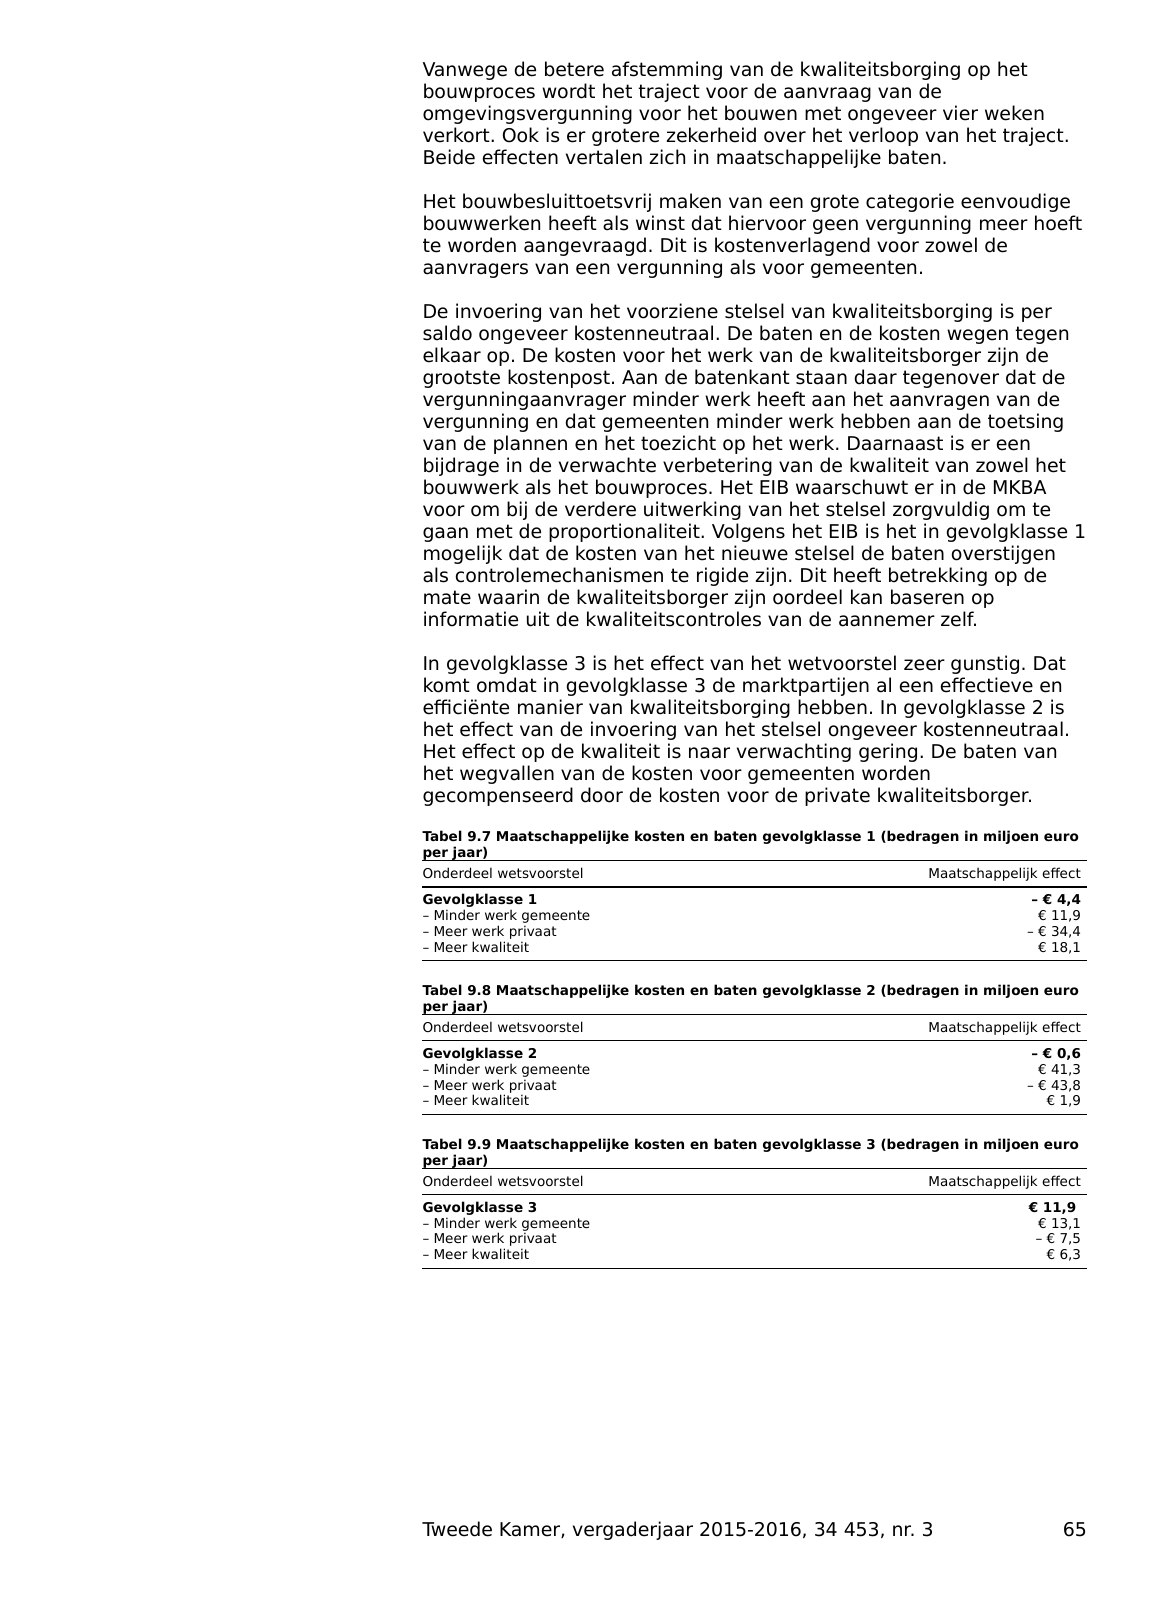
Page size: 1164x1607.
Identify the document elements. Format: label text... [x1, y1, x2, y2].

table_cell Gevolgklasse 1 [422, 888, 895, 908]
text De invoering van het voorziene stelsel van kwaliteitsborging is per saldo ongeveer kostenneutraal. De baten en de kosten wegen tegen elkaar op. De kosten voor het werk van de kwaliteitsborger zijn de grootste kostenpost. Aan de batenkant staan daar tegenover dat de vergunningaanvrager minder werk heeft aan het aanvragen van de vergunning en dat gemeenten minder werk hebben aan de toetsing van de plannen en het toezicht op het werk. Daarnaast is er een bijdrage in de verwachte verbetering van de kwaliteit van zowel het bouwwerk als het bouwproces. Het EIB waarschuwt er in de MKBA voor om bij de verdere uitwerking van het stelsel zorgvuldig om te gaan met de proportionaliteit. Volgens het EIB is het in gevolgklasse 1 mogelijk dat de kosten van het nieuwe stelsel de baten overstijgen als controlemechanismen te rigide zijn. Dit heeft betrekking op de mate waarin de kwaliteitsborger zijn oordeel kan baseren op informatie uit de kwaliteitscontroles van de aannemer zelf. [422, 301, 1087, 631]
table_cell Maatschappelijk effect [895, 1015, 1087, 1040]
table_cell € 6,3 [895, 1247, 1087, 1267]
table_cell – Meer werk privaat [422, 1078, 895, 1093]
text Het bouwbesluittoetsvrij maken van een grote categorie eenvoudige bouwwerken heeft als winst dat hiervoor geen vergunning meer hoeft te worden aangevraagd. Dit is kostenverlagend voor zowel de aanvragers van een vergunning als voor gemeenten. [422, 191, 1087, 279]
table_cell – € 43,8 [895, 1078, 1087, 1093]
table_cell Maatschappelijk effect [895, 861, 1087, 886]
table_cell – € 7,5 [895, 1231, 1087, 1247]
table_cell € 1,9 [895, 1093, 1087, 1114]
table_cell € 41,3 [895, 1062, 1087, 1077]
text Vanwege de betere afstemming van de kwaliteitsborging op het bouwproces wordt het traject voor de aanvraag van de omgevingsvergunning voor het bouwen met ongeveer vier weken verkort. Ook is er grotere zekerheid over het verloop van het traject. Beide effecten vertalen zich in maatschappelijke baten. [422, 59, 1087, 169]
table_header Tabel 9.9 Maatschappelijke kosten en baten gevolgklasse 3 (bedragen in miljoen euro per jaar) [422, 1137, 1087, 1168]
table_cell Gevolgklasse 3 [422, 1195, 895, 1216]
table_cell – € 4,4 [895, 888, 1087, 908]
table_header Tabel 9.7 Maatschappelijke kosten en baten gevolgklasse 1 (bedragen in miljoen euro per jaar) [422, 829, 1087, 860]
table_cell Onderdeel wetsvoorstel [422, 1015, 895, 1040]
table_cell – Meer kwaliteit [422, 1093, 895, 1114]
table_cell – € 34,4 [895, 924, 1087, 939]
table_cell – Minder werk gemeente [422, 908, 895, 924]
table_cell Onderdeel wetsvoorstel [422, 861, 895, 886]
table_cell Maatschappelijk effect [895, 1169, 1087, 1194]
table_cell Gevolgklasse 2 [422, 1041, 895, 1062]
table_cell € 11,9 [895, 908, 1087, 924]
table_cell € 11,9 [895, 1195, 1087, 1216]
table_cell – € 0,6 [895, 1041, 1087, 1062]
table_cell – Meer kwaliteit [422, 939, 895, 960]
table_header Tabel 9.8 Maatschappelijke kosten en baten gevolgklasse 2 (bedragen in miljoen euro per jaar) [422, 983, 1087, 1014]
table_cell – Meer kwaliteit [422, 1247, 895, 1267]
table_cell € 13,1 [895, 1216, 1087, 1231]
table_cell – Meer werk privaat [422, 924, 895, 939]
text In gevolgklasse 3 is het effect van het wetvoorstel zeer gunstig. Dat komt omdat in gevolgklasse 3 de marktpartijen al een effectieve en efficiënte manier van kwaliteitsborging hebben. In gevolgklasse 2 is het effect van de invoering van het stelsel ongeveer kostenneutraal. Het effect op de kwaliteit is naar verwachting gering. De baten van het wegvallen van de kosten voor gemeenten worden gecompenseerd door de kosten voor de private kwaliteitsborger. [422, 653, 1087, 807]
table_cell – Minder werk gemeente [422, 1216, 895, 1231]
table_cell € 18,1 [895, 939, 1087, 960]
table_cell – Minder werk gemeente [422, 1062, 895, 1077]
table_cell Onderdeel wetsvoorstel [422, 1169, 895, 1194]
table_cell – Meer werk privaat [422, 1231, 895, 1247]
